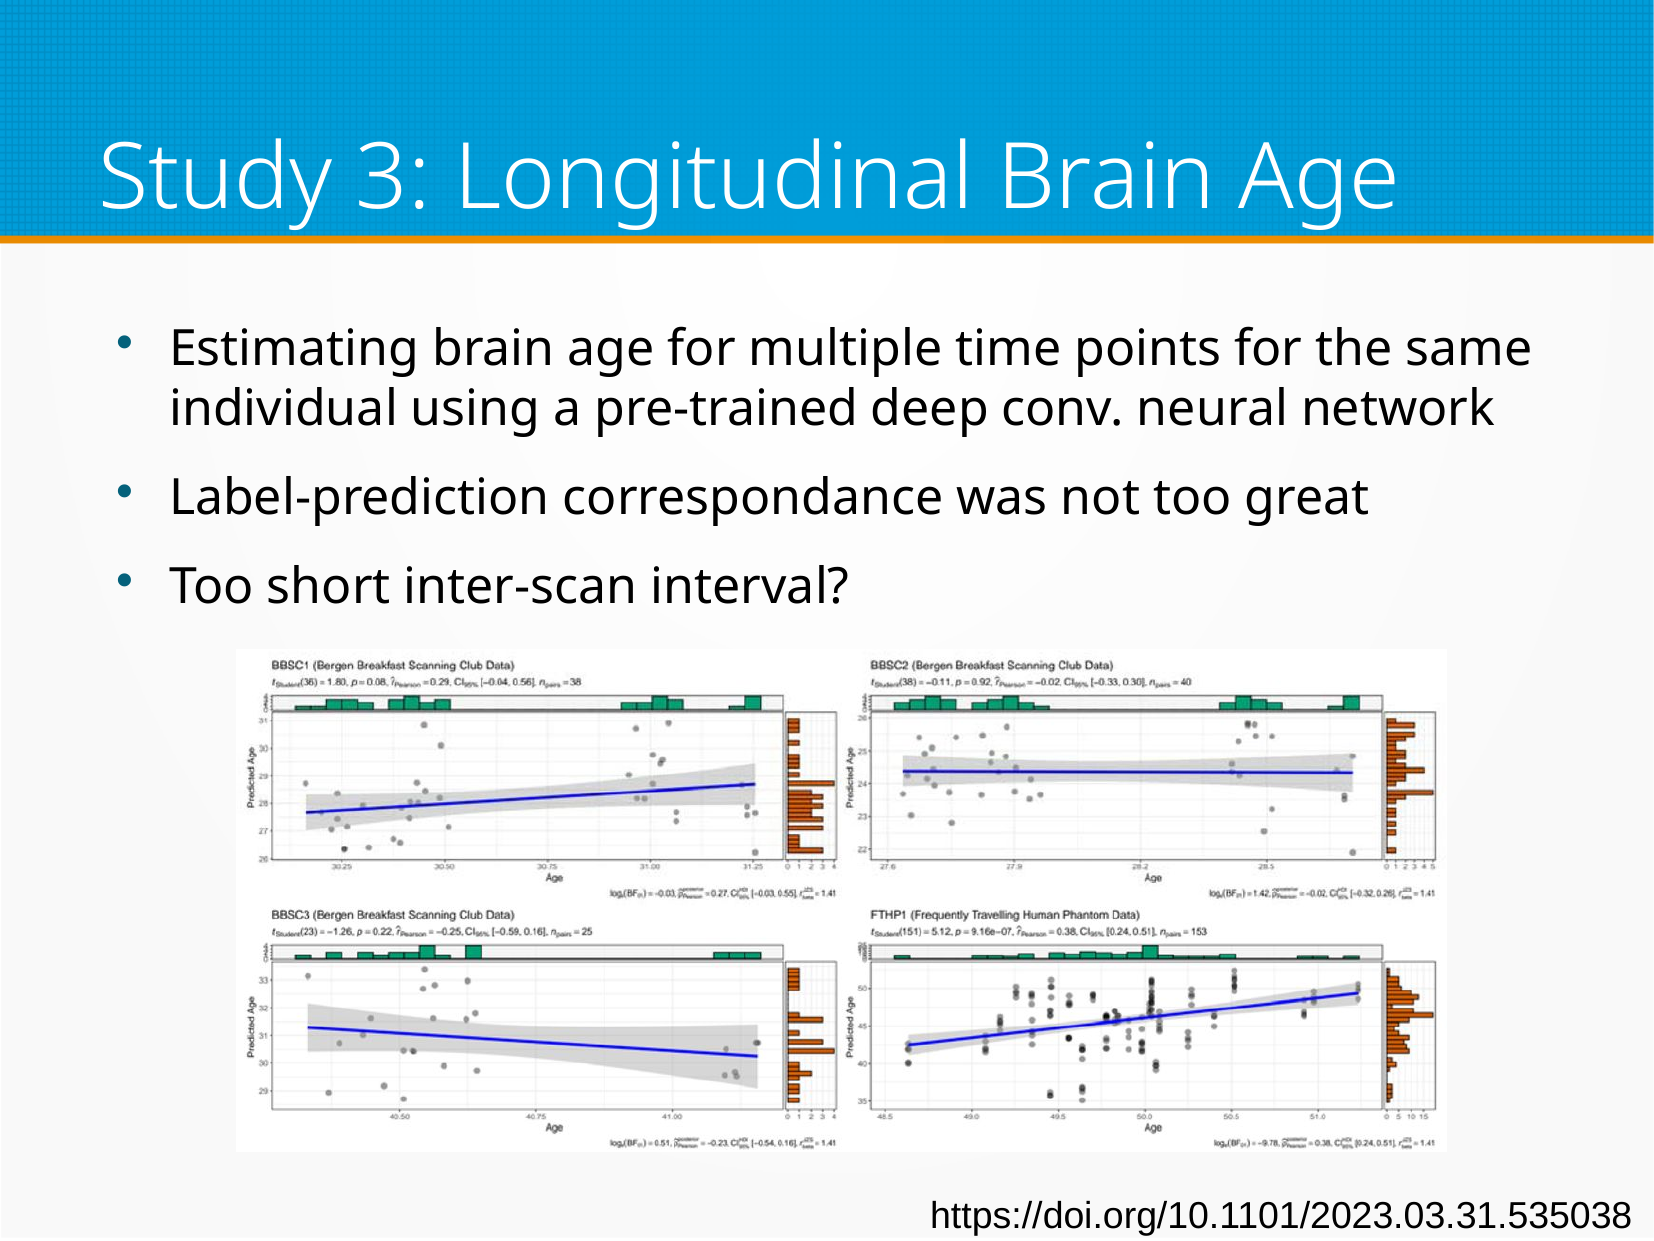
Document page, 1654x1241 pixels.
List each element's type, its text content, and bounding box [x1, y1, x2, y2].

title Study 3: Longitudinal Brain Age [98, 19, 1654, 227]
text_box https://doi.org/10.1101/2023.03.31.535038 [915, 1183, 1654, 1240]
picture [0, 236, 1654, 1241]
list Estimating brain age for multiple time points for the same individual using a pre-trained deep conv. neural network Label-prediction correspondance was not too great Too short inter-scan interval? [98, 315, 1654, 1080]
